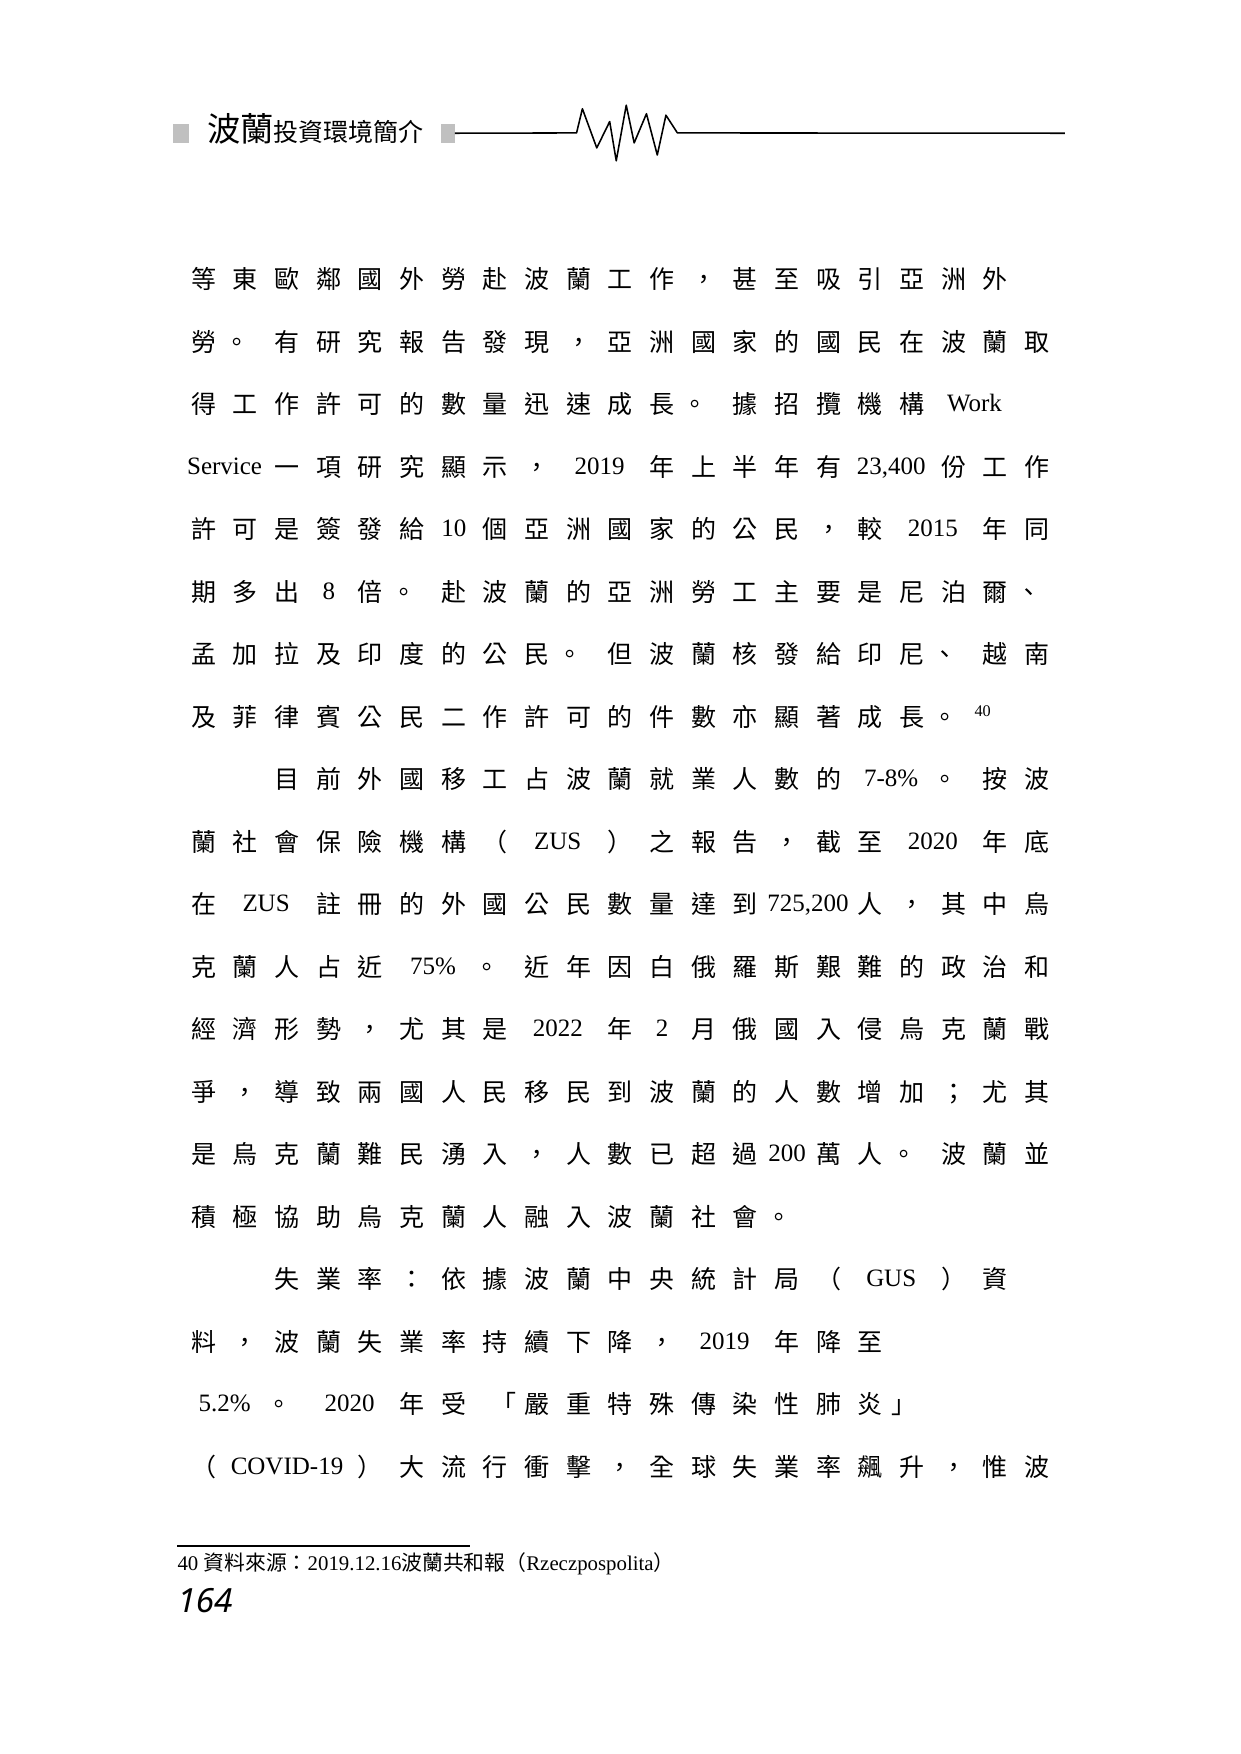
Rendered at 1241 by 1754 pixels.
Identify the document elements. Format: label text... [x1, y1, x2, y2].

text 資料來源：2019.12.16波蘭共和報（Rzeczpospolita） [177, 1547, 1063, 1577]
text 目前外國移工占波蘭就業人數的7-8%。按波蘭社會保險機構（ZUS）之報告，截至2020年底在ZUS註冊的外國公民數量達到725,200人，其中烏克蘭人占近75%。近年因白俄羅斯艱難的政治和經濟形勢，尤其是2022年2月俄國入侵烏克蘭戰爭，導致兩國人民移民到波蘭的人數增加；尤其是烏克蘭難民湧入，人數已超過200萬人。波蘭並積極協助烏克蘭人融入波蘭社會。 [183, 736, 1058, 1236]
text 失業率：依據波蘭中央統計局（GUS）資料，波蘭失業率持續下降，2019年降至5.2%。2020年受「嚴重特殊傳染性肺炎」（COVID-19）大流行衝擊，全球失業率飆升，惟波 [183, 1236, 1058, 1486]
text 等東歐鄰國外勞赴波蘭工作，甚至吸引亞洲外勞。有研究報告發現，亞洲國家的國民在波蘭取得工作許可的數量迅速成長。據招攬機構Work Service一項研究顯示，2019年上半年有23,400份工作許可是簽發給10個亞洲國家的公民，較2015年同期多出8倍。赴波蘭的亞洲勞工主要是尼泊爾、孟加拉及印度的公民。但波蘭核發給印尼、越南及菲律賓公民二作許可的件數亦顯著成長。 [183, 236, 1058, 736]
